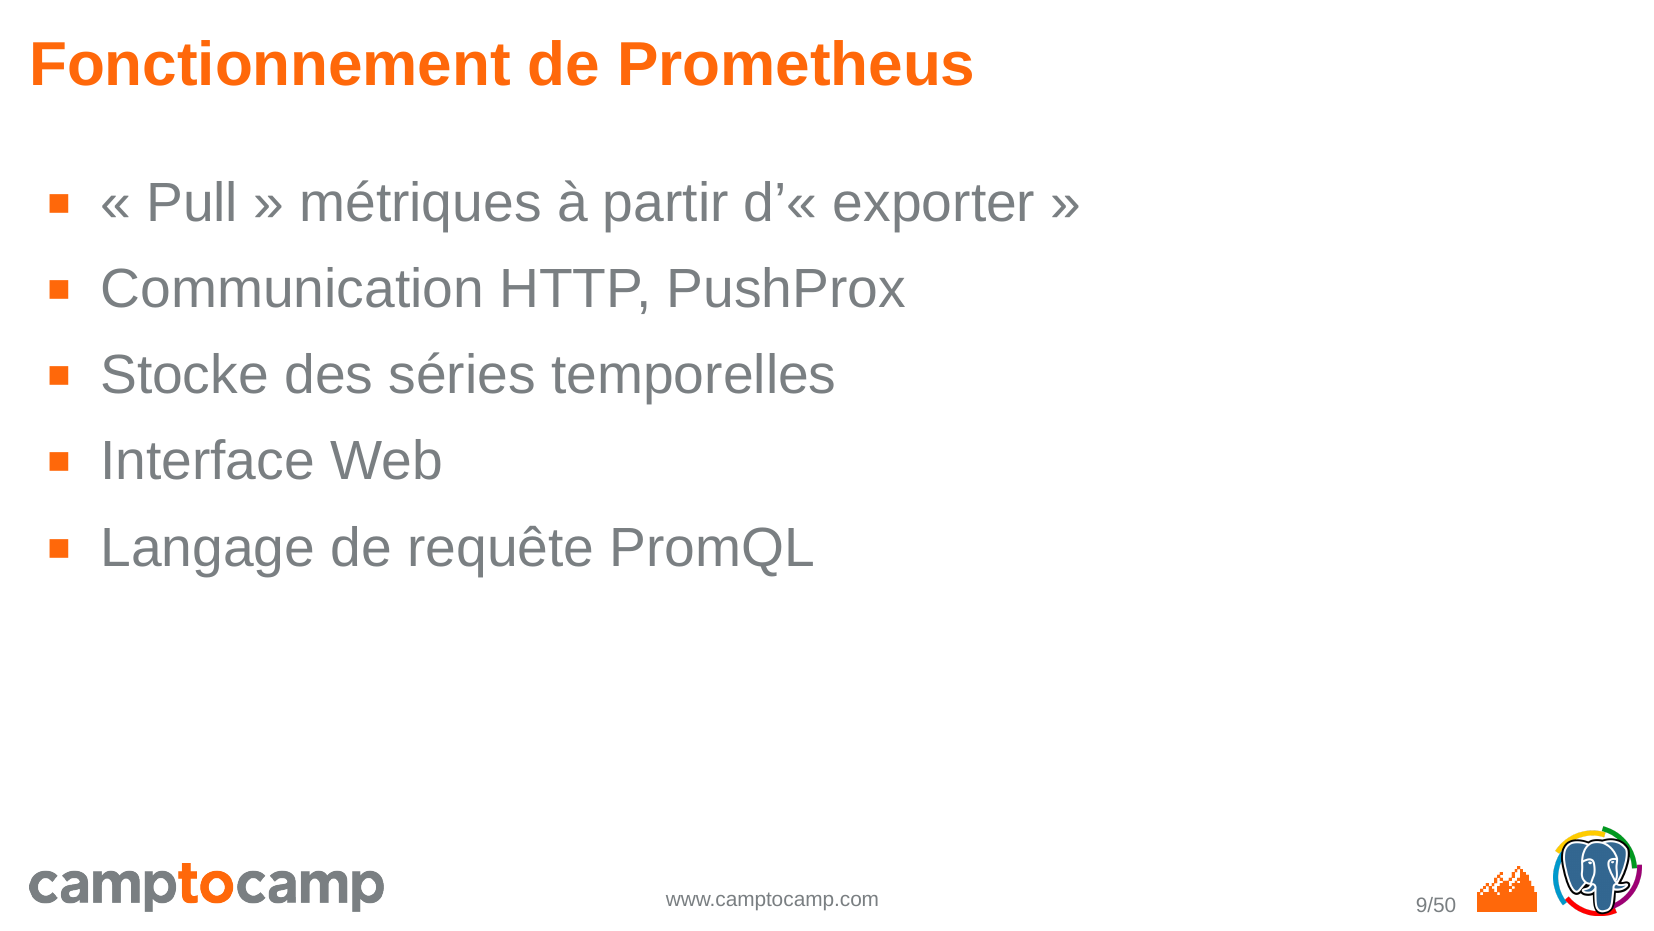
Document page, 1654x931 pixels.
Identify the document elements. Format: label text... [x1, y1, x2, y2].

picture [1553, 826, 1642, 916]
list « Pull » métriques à partir d’« exporter » Communication HTTP, PushProx Stocke des séries temporelles Interface Web Langage de requête PromQL [29, 171, 1625, 827]
picture [29, 863, 384, 912]
title Fonctionnement de Prometheus [29, 29, 1625, 156]
picture [1477, 866, 1537, 912]
